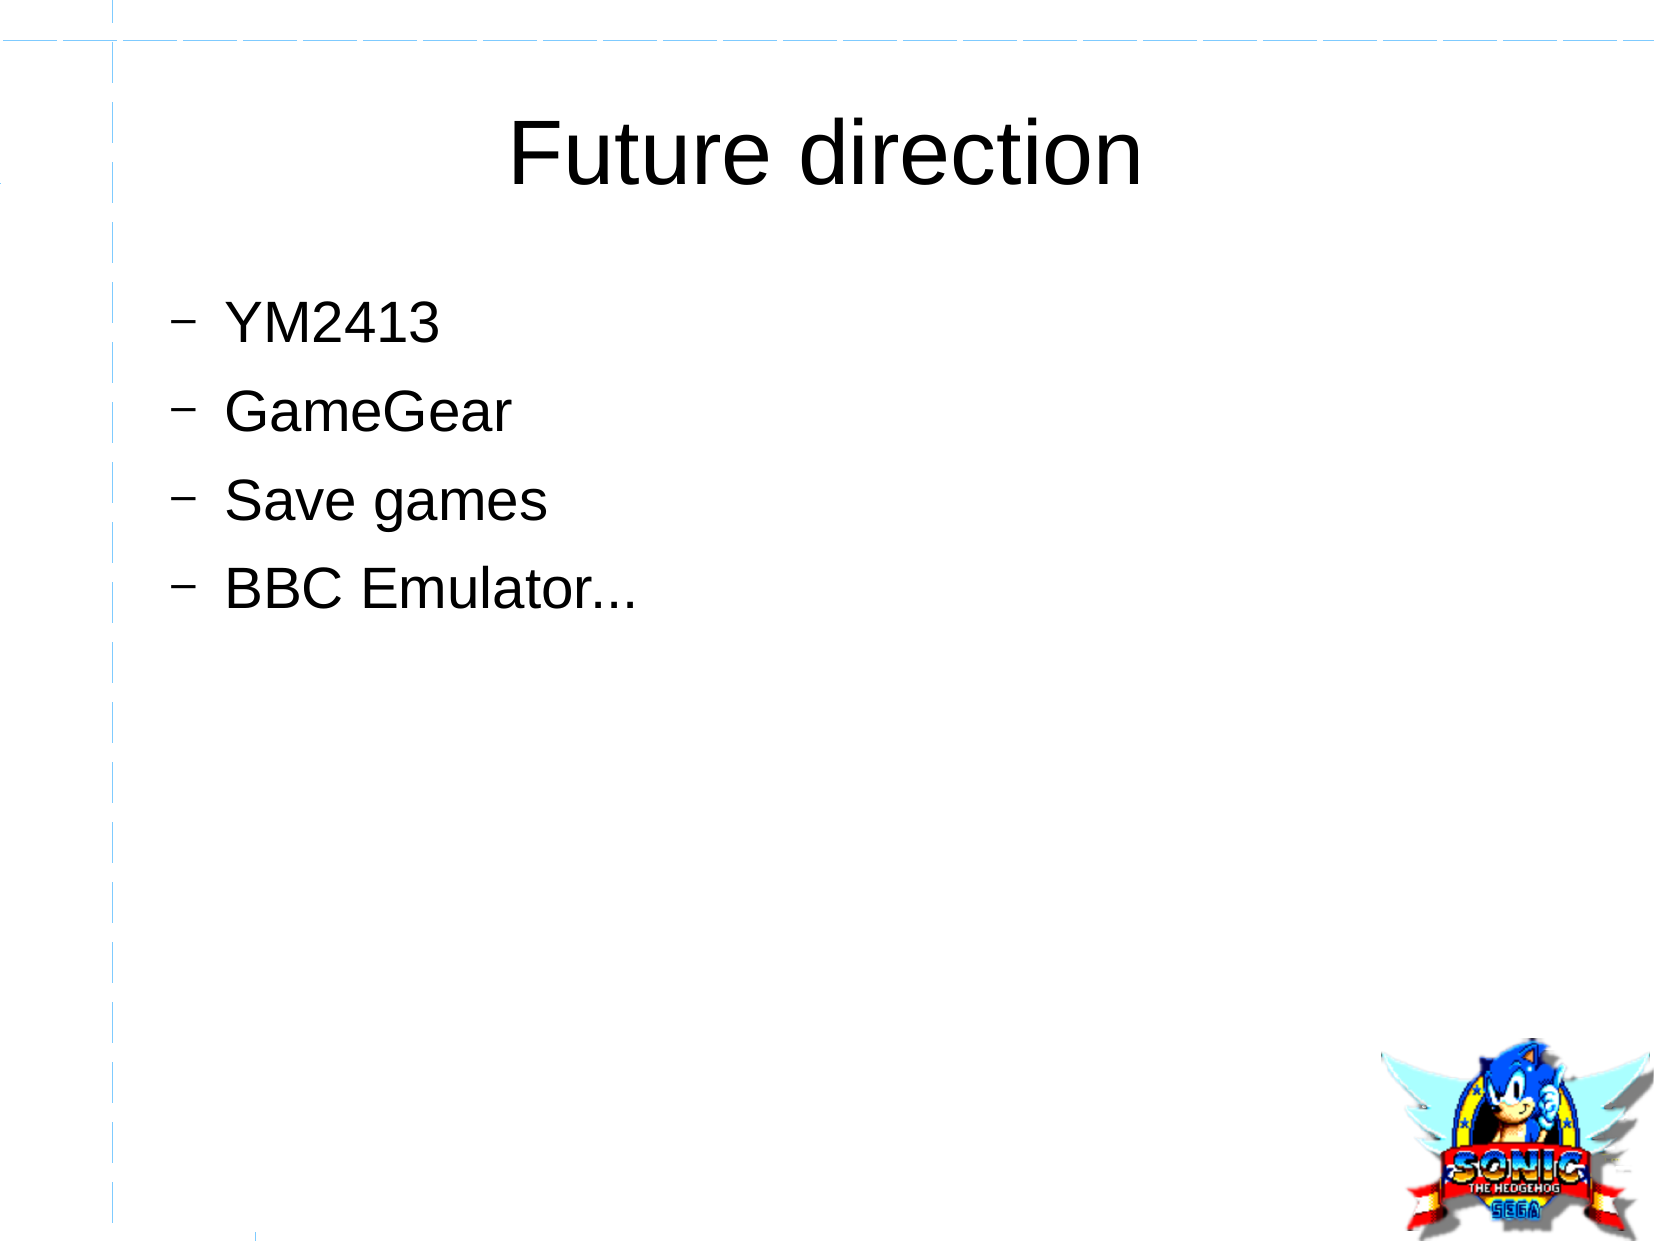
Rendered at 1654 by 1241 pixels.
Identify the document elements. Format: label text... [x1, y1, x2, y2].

title Future direction [82, 49, 1571, 257]
list YM2413 GameGear Save games BBC Emulator... [82, 290, 1538, 1010]
picture [1381, 1038, 1650, 1231]
